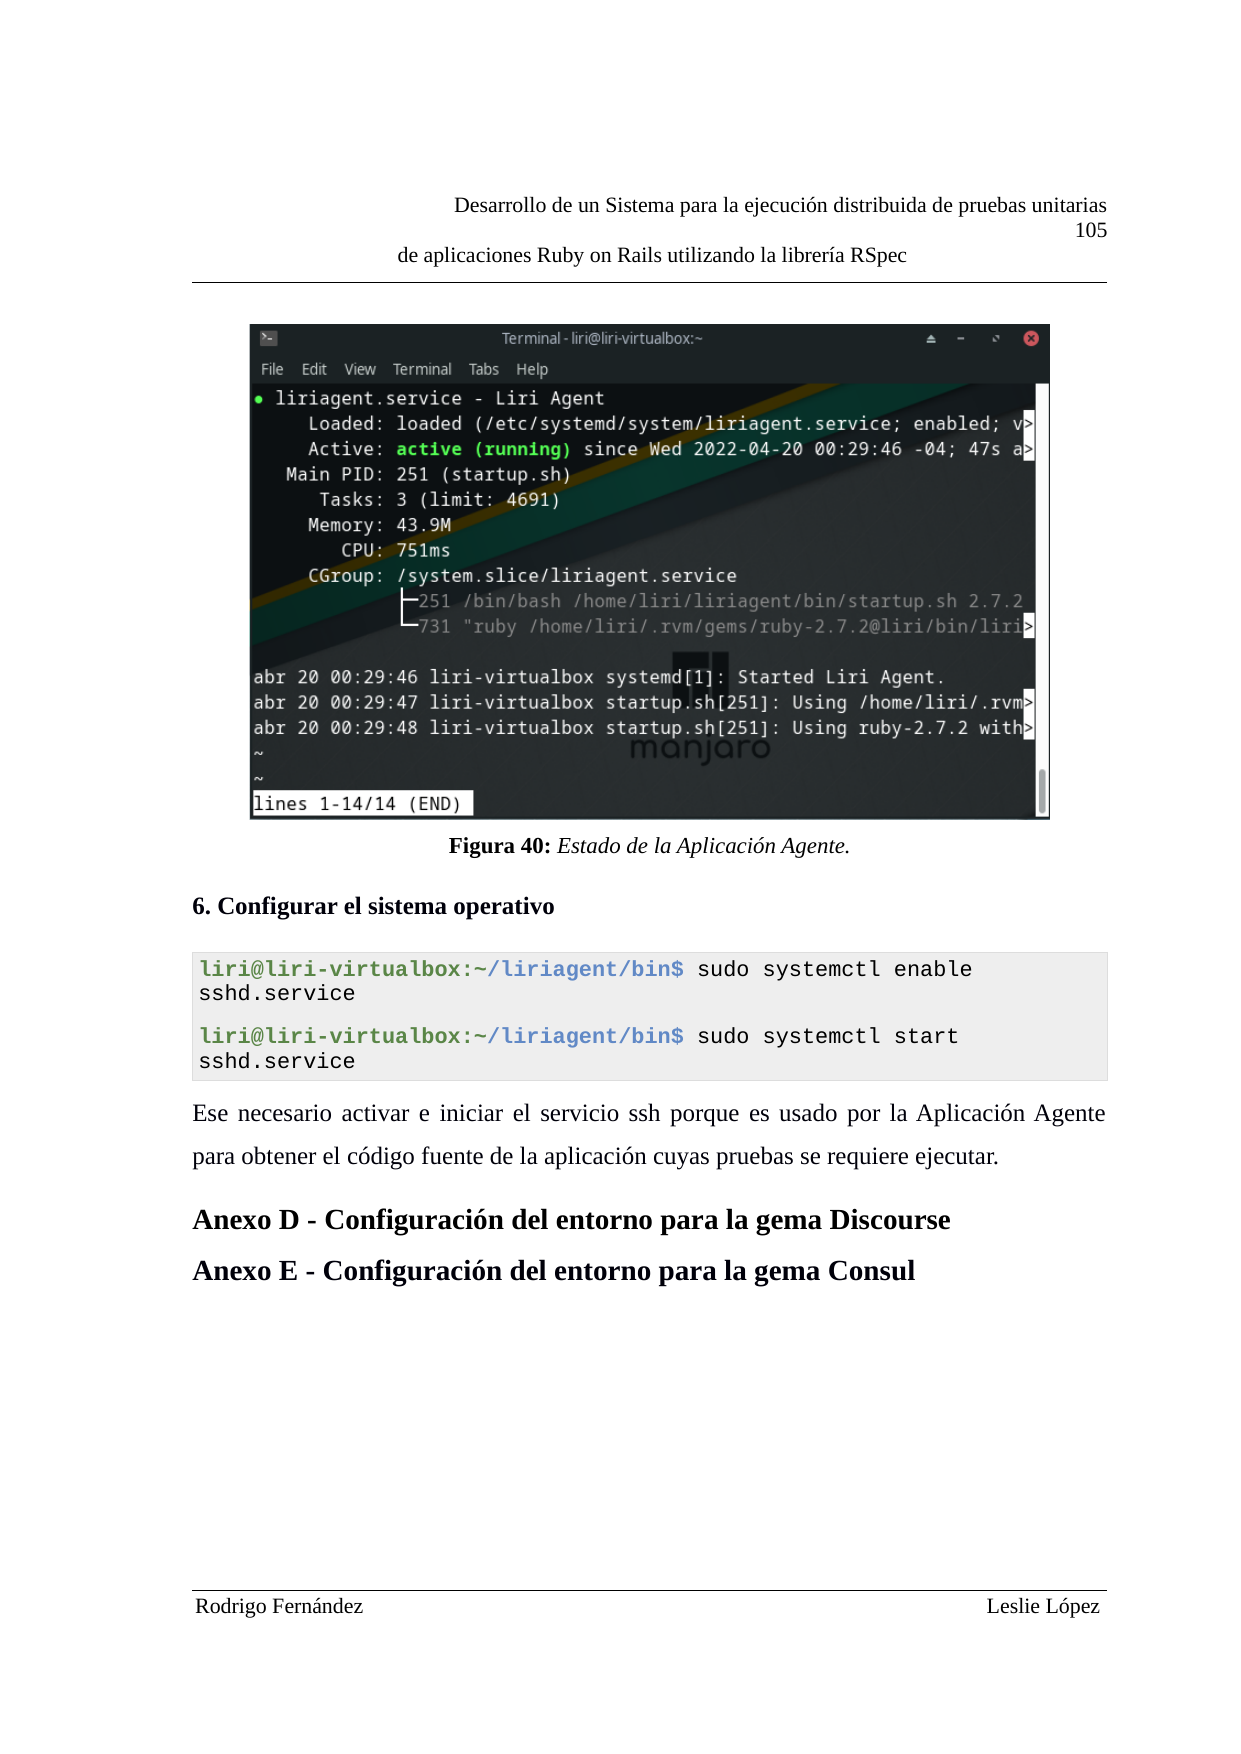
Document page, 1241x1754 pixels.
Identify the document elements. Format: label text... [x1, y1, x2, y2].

picture [249, 324, 1050, 820]
text liri@liri-virtualbox:~/liriagent/bin$ sudo systemctl enable sshd.service [193, 953, 1107, 1007]
text liri@liri-virtualbox:~/liriagent/bin$ sudo systemctl start sshd.service [193, 1019, 1107, 1080]
list Anexo D - Configuración del entorno para la gema Discourse [192, 1202, 1107, 1236]
text 6. Configurar el sistema operativo [192, 891, 1107, 919]
list Anexo E - Configuración del entorno para la gema Consul [192, 1253, 1107, 1287]
text Ese necesario activar e iniciar el servicio ssh porque es usado por la Aplicación Agente para obtener el código fuente de la aplicación cuyas pruebas se requiere ejecutar. [192, 1098, 1107, 1170]
text Figura 40: Estado de la Aplicación Agente. [249, 832, 1050, 859]
